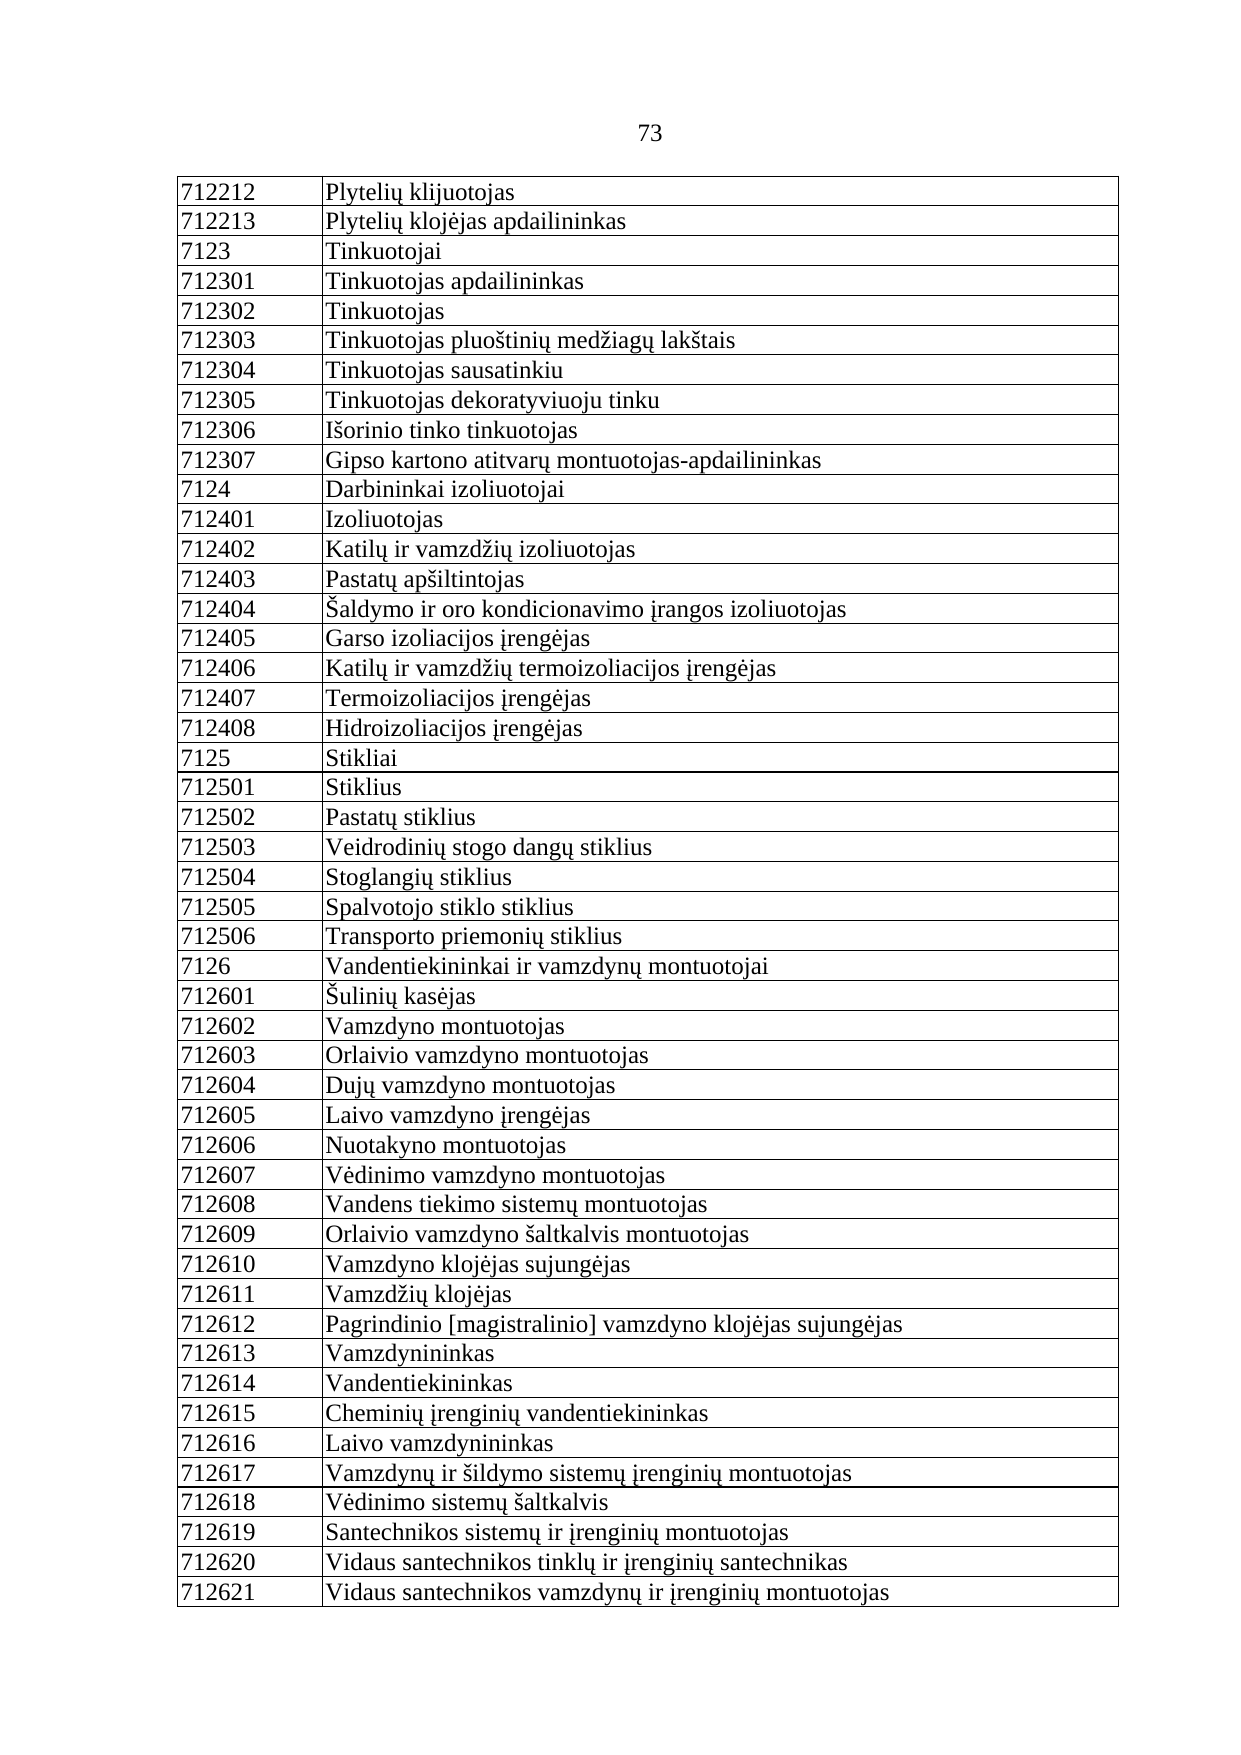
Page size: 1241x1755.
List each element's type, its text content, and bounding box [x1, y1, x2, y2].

table_cell 712301 [178, 266, 322, 295]
table_cell Vidaus santechnikos tinklų ir įrenginių santechnikas [323, 1547, 1118, 1576]
table_cell Stikliai [323, 743, 1118, 771]
table_cell 712302 [178, 296, 322, 324]
table_cell Laivo vamzdyno įrengėjas [323, 1100, 1118, 1129]
table_cell Darbininkai izoliuotojai [323, 475, 1118, 503]
table_cell Tinkuotojas apdailininkas [323, 266, 1118, 295]
table_cell Išorinio tinko tinkuotojas [323, 415, 1118, 444]
table_cell 712607 [178, 1160, 322, 1188]
table_cell 712408 [178, 713, 322, 742]
table_cell 712617 [178, 1458, 322, 1486]
table_cell Santechnikos sistemų ir įrenginių montuotojas [323, 1517, 1118, 1546]
table_cell Laivo vamzdynininkas [323, 1428, 1118, 1457]
table_cell 712621 [178, 1577, 322, 1606]
table_cell 712404 [178, 594, 322, 622]
table_cell Hidroizoliacijos įrengėjas [323, 713, 1118, 742]
table_cell Katilų ir vamzdžių termoizoliacijos įrengėjas [323, 653, 1118, 682]
table_cell Pagrindinio [magistralinio] vamzdyno klojėjas sujungėjas [323, 1309, 1118, 1337]
table_cell Spalvotojo stiklo stiklius [323, 892, 1118, 920]
table_cell Šulinių kasėjas [323, 981, 1118, 1010]
table_cell 712608 [178, 1190, 322, 1218]
table_cell Katilų ir vamzdžių izoliuotojas [323, 534, 1118, 563]
table_cell Vandentiekininkai ir vamzdynų montuotojai [323, 951, 1118, 980]
table_cell 712501 [178, 773, 322, 801]
table_cell 712614 [178, 1368, 322, 1397]
table_cell 7126 [178, 951, 322, 980]
table_cell Vandens tiekimo sistemų montuotojas [323, 1190, 1118, 1218]
table_cell Orlaivio vamzdyno montuotojas [323, 1041, 1118, 1069]
table_cell 7124 [178, 475, 322, 503]
table_cell 712303 [178, 326, 322, 354]
table_cell 712401 [178, 504, 322, 533]
table_cell 712504 [178, 862, 322, 891]
table_cell Tinkuotojas dekoratyviuoju tinku [323, 385, 1118, 414]
table_cell 712304 [178, 355, 322, 384]
table_cell Šaldymo ir oro kondicionavimo įrangos izoliuotojas [323, 594, 1118, 622]
table_cell Vidaus santechnikos vamzdynų ir įrenginių montuotojas [323, 1577, 1118, 1606]
table_cell Termoizoliacijos įrengėjas [323, 683, 1118, 712]
table_cell 712620 [178, 1547, 322, 1576]
table_cell 712609 [178, 1219, 322, 1248]
table_cell Stiklius [323, 773, 1118, 801]
table_cell Veidrodinių stogo dangų stiklius [323, 832, 1118, 861]
table_cell Vėdinimo sistemų šaltkalvis [323, 1488, 1118, 1516]
table_cell 712616 [178, 1428, 322, 1457]
table_cell Stoglangių stiklius [323, 862, 1118, 891]
table_cell 712604 [178, 1070, 322, 1099]
table_cell 712407 [178, 683, 322, 712]
table_cell Tinkuotojai [323, 236, 1118, 265]
table_cell 712615 [178, 1398, 322, 1427]
table_cell Plytelių klijuotojas [323, 177, 1118, 205]
table_cell 712305 [178, 385, 322, 414]
table_cell 712606 [178, 1130, 322, 1159]
table_cell 712506 [178, 921, 322, 950]
table_cell Garso izoliacijos įrengėjas [323, 624, 1118, 652]
table_cell Tinkuotojas [323, 296, 1118, 324]
table_cell Transporto priemonių stiklius [323, 921, 1118, 950]
table_cell 712307 [178, 445, 322, 473]
table_cell Vamzdyno montuotojas [323, 1011, 1118, 1039]
table_cell Vamzdynų ir šildymo sistemų įrenginių montuotojas [323, 1458, 1118, 1486]
table_cell Vamzdynininkas [323, 1339, 1118, 1367]
table_cell 712619 [178, 1517, 322, 1546]
table_cell Tinkuotojas pluoštinių medžiagų lakštais [323, 326, 1118, 354]
table_cell 712212 [178, 177, 322, 205]
table_cell Izoliuotojas [323, 504, 1118, 533]
table_cell Pastatų apšiltintojas [323, 564, 1118, 593]
table_cell 712213 [178, 206, 322, 235]
table_cell 712403 [178, 564, 322, 593]
table_cell 7123 [178, 236, 322, 265]
table_cell Vėdinimo vamzdyno montuotojas [323, 1160, 1118, 1188]
table_cell 712611 [178, 1279, 322, 1308]
table_cell Vamzdžių klojėjas [323, 1279, 1118, 1308]
table_cell Gipso kartono atitvarų montuotojas-apdailininkas [323, 445, 1118, 473]
table_cell Cheminių įrenginių vandentiekininkas [323, 1398, 1118, 1427]
table_cell Vandentiekininkas [323, 1368, 1118, 1397]
table_cell 712502 [178, 802, 322, 831]
table_cell Nuotakyno montuotojas [323, 1130, 1118, 1159]
table_cell Orlaivio vamzdyno šaltkalvis montuotojas [323, 1219, 1118, 1248]
table_cell Tinkuotojas sausatinkiu [323, 355, 1118, 384]
table_cell 712402 [178, 534, 322, 563]
table_cell Pastatų stiklius [323, 802, 1118, 831]
table_cell 712406 [178, 653, 322, 682]
table_cell Plytelių klojėjas apdailininkas [323, 206, 1118, 235]
table_cell 712603 [178, 1041, 322, 1069]
table_cell 712613 [178, 1339, 322, 1367]
table_cell 712610 [178, 1249, 322, 1278]
table_cell 712306 [178, 415, 322, 444]
table_cell 712605 [178, 1100, 322, 1129]
table_cell 712612 [178, 1309, 322, 1337]
table_cell 712601 [178, 981, 322, 1010]
table_cell 7125 [178, 743, 322, 771]
table_cell Dujų vamzdyno montuotojas [323, 1070, 1118, 1099]
table_cell 712602 [178, 1011, 322, 1039]
table_cell 712618 [178, 1488, 322, 1516]
table_cell 712503 [178, 832, 322, 861]
table_cell 712505 [178, 892, 322, 920]
table_cell Vamzdyno klojėjas sujungėjas [323, 1249, 1118, 1278]
table_cell 712405 [178, 624, 322, 652]
